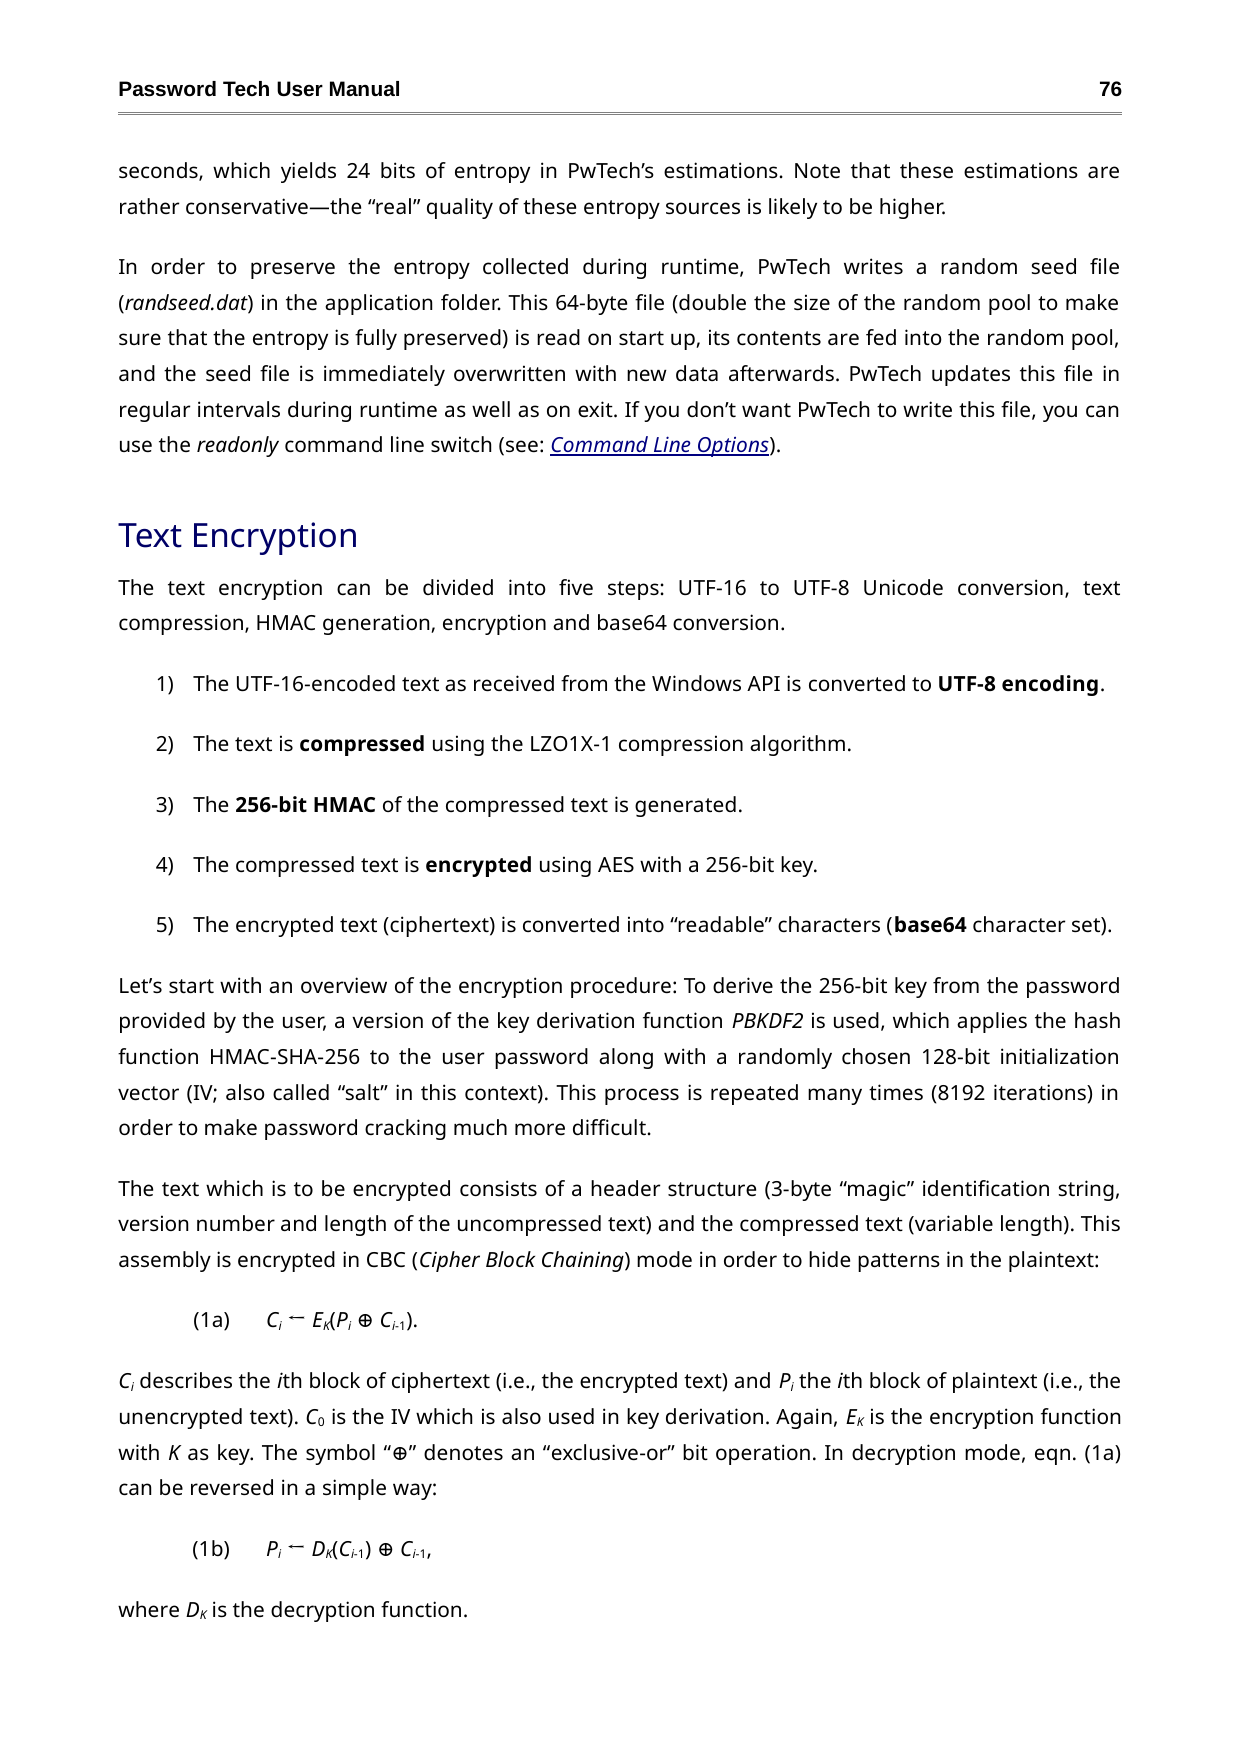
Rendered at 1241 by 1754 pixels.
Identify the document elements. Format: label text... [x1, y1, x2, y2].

text The text which is to be encrypted consists of a header structure (3-byte “magic” identification string, version number and length of the uncompressed text) and the compressed text (variable length). This assembly is encrypted in CBC (Cipher Block Chaining) mode in order to hide patterns in the plaintext: [118, 1174, 1122, 1273]
text (1b) Pi ← DK(Ci-1) ⊕ Ci-1, [118, 1533, 1122, 1562]
text Ci describes the ith block of ciphertext (i.e., the encrypted text) and Pi the ith block of plaintext (i.e., the unencrypted text). C0 is the IV which is also used in key derivation. Again, EK is the encryption function with K as key. The symbol “⊕” denotes an “exclusive-or” bit operation. In decryption mode, eqn. (1a) can be reversed in a simple way: [118, 1366, 1122, 1502]
subtitle Text Encryption [118, 512, 1122, 558]
list (1a) Ci ← EK(Pi ⊕ Ci-1). [156, 1305, 1122, 1334]
text In order to preserve the entropy collected during runtime, PwTech writes a random seed file (randseed.dat) in the application folder. This 64-byte file (double the size of the random pool to make sure that the entropy is fully preserved) is read on start up, its contents are fed into the random pool, and the seed file is immediately overwritten with new data afterwards. PwTech updates this file in regular intervals during runtime as well as on exit. If you don’t want PwTech to write this file, you can use the readonly command line switch (see: Command Line Options). [118, 252, 1122, 459]
list The encrypted text (ciphertext) is converted into “readable” characters (base64 character set). [156, 910, 1122, 939]
list The text is compressed using the LZO1X-1 compression algorithm. [156, 729, 1122, 758]
text where DK is the decryption function. [118, 1594, 1122, 1623]
list The UTF-16-encoded text as received from the Windows API is converted to UTF-8 encoding. [156, 669, 1122, 697]
list The 256-bit HMAC of the compressed text is generated. [156, 789, 1122, 818]
text Let’s start with an overview of the encryption procedure: To derive the 256-bit key from the password provided by the user, a version of the key derivation function PBKDF2 is used, which applies the hash function HMAC-SHA-256 to the user password along with a randomly chosen 128-bit initialization vector (IV; also called “salt” in this context). This process is repeated many times (8192 iterations) in order to make password cracking much more difficult. [118, 971, 1122, 1142]
text seconds, which yields 24 bits of entropy in PwTech’s estimations. Note that these estimations are rather conservative—the “real” quality of these entropy sources is likely to be higher. [118, 156, 1122, 220]
text The text encryption can be divided into five steps: UTF-16 to UTF-8 Unicode conversion, text compression, HMAC generation, encryption and base64 conversion. [118, 573, 1122, 637]
list The compressed text is encrypted using AES with a 256-bit key. [156, 850, 1122, 878]
